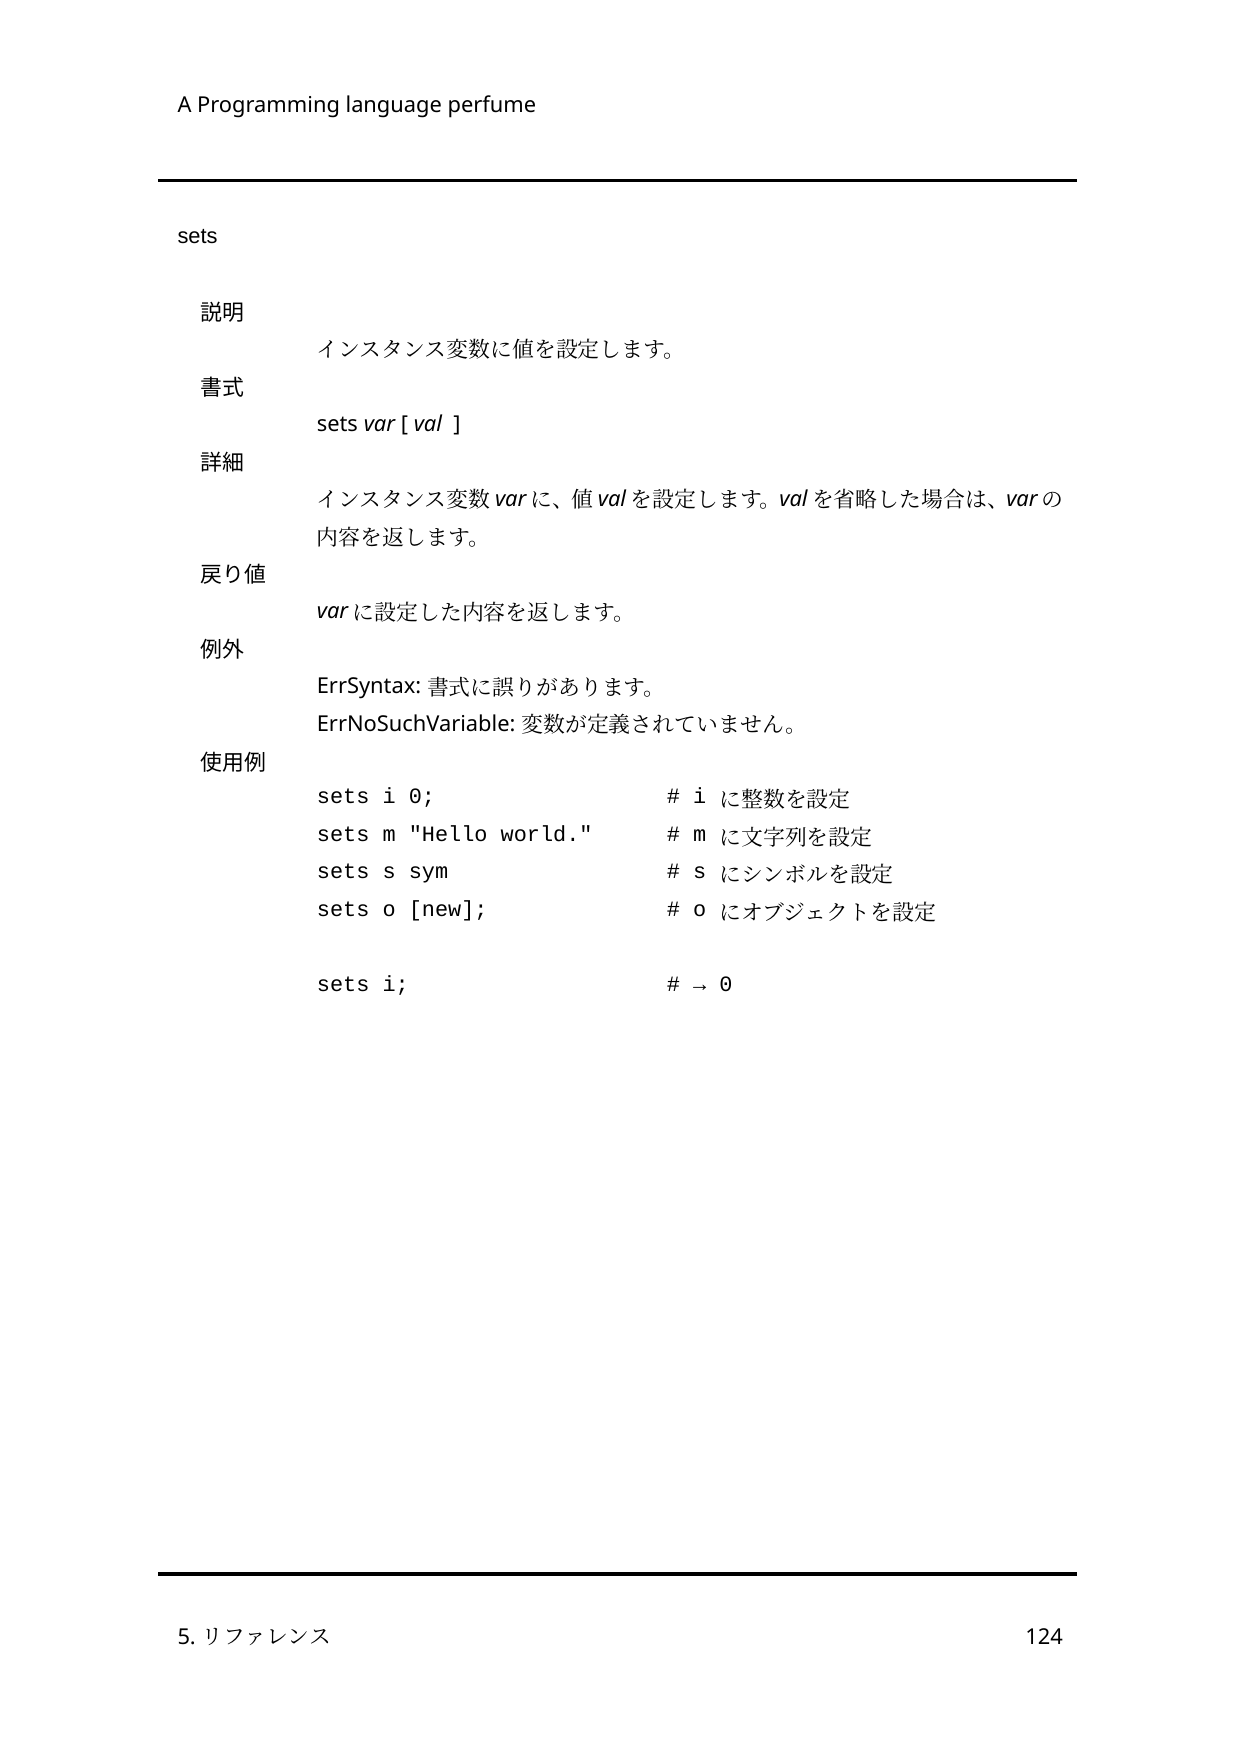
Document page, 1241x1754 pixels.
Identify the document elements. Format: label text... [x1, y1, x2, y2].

table_cell sets var [ val ] [317, 367, 1063, 442]
table_cell varに設定した内容を返します。 [317, 554, 1063, 629]
table_cell 書式 [200, 367, 317, 442]
table_cell ErrSyntax: 書式に誤りがあります。 ErrNoSuchVariable: 変数が定義されていません。 [317, 629, 1063, 742]
table_cell sets i 0; # i に整数を設定 sets m "Hello world." # m に文字列を設定 sets s sym # s にシンボルを設定 sets o [new]; # o にオブジェクトを設定 sets i; # → 0 [317, 742, 1063, 1004]
table_cell 詳細 [200, 442, 317, 554]
subtitle sets [177, 217, 1063, 254]
table_header インスタンス変数に値を設定します。 [317, 292, 1063, 367]
table_cell 戻り値 [200, 554, 317, 629]
table_cell インスタンス変数varに、値valを設定します。valを省略した場合は、varの内容を返します。 [317, 442, 1063, 554]
table_header 説明 [200, 292, 317, 367]
table_cell 使用例 [200, 742, 317, 1004]
table_cell 例外 [200, 629, 317, 742]
